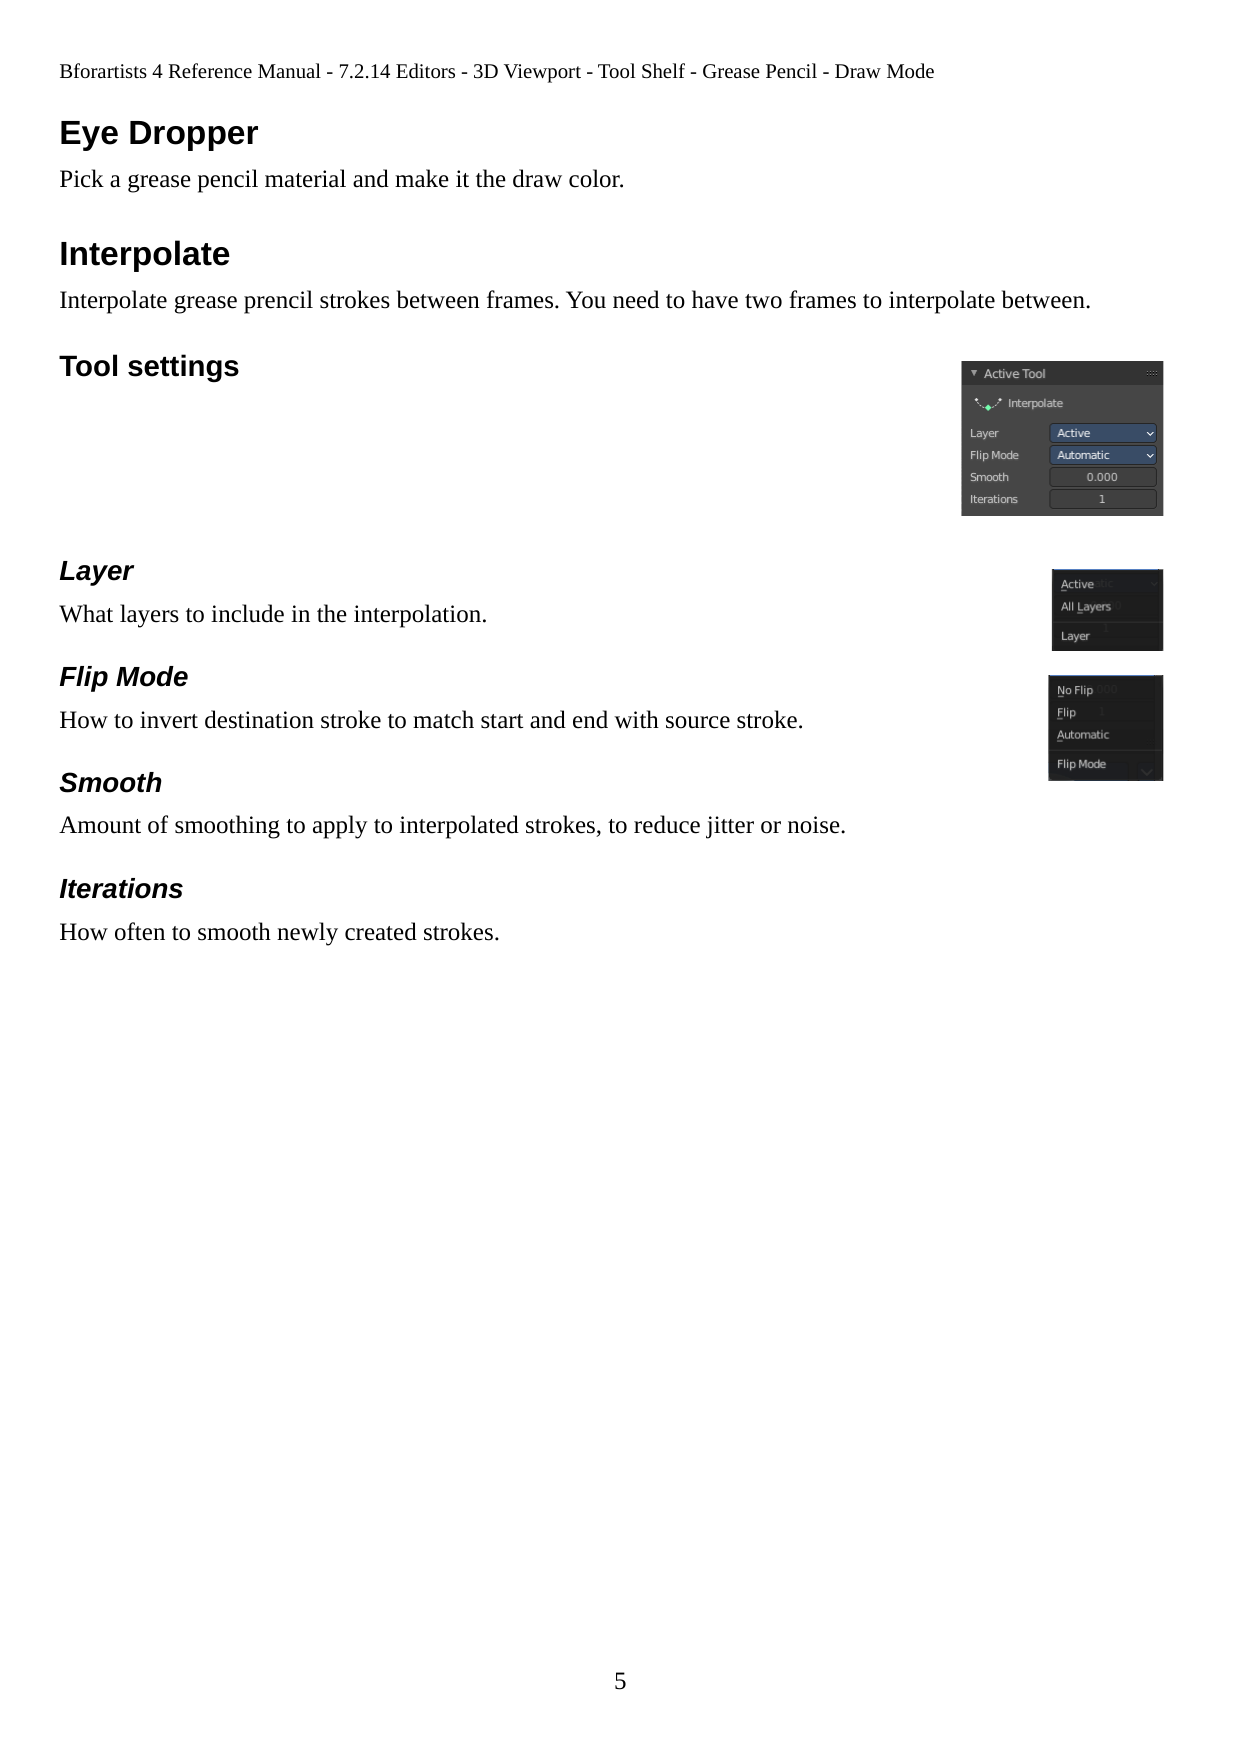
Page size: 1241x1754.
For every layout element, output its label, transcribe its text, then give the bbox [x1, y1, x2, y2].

subtitle Tool settings [59, 348, 1181, 382]
picture [1051, 569, 1164, 651]
text How often to smooth newly created strokes. [59, 917, 1181, 945]
text Interpolate grease prencil strokes between frames. You need to have two frames to interpolate between. [59, 285, 1181, 313]
text Amount of smoothing to apply to interpolated strokes, to reduce jitter or noise. [59, 811, 1181, 839]
subtitle Interpolate [59, 234, 1181, 272]
subtitle Iterations [59, 872, 1181, 904]
text Pick a grease pencil material and make it the draw color. [59, 164, 1181, 192]
subtitle Flip Mode [59, 660, 1181, 692]
subtitle Eye Dropper [59, 113, 1181, 151]
picture [1048, 675, 1164, 781]
subtitle Layer [59, 554, 1181, 586]
subtitle Smooth [59, 766, 1181, 798]
picture [961, 361, 1164, 516]
text How to invert destination stroke to match start and end with source stroke. [59, 705, 1048, 733]
text What layers to include in the interpolation. [59, 599, 1051, 627]
